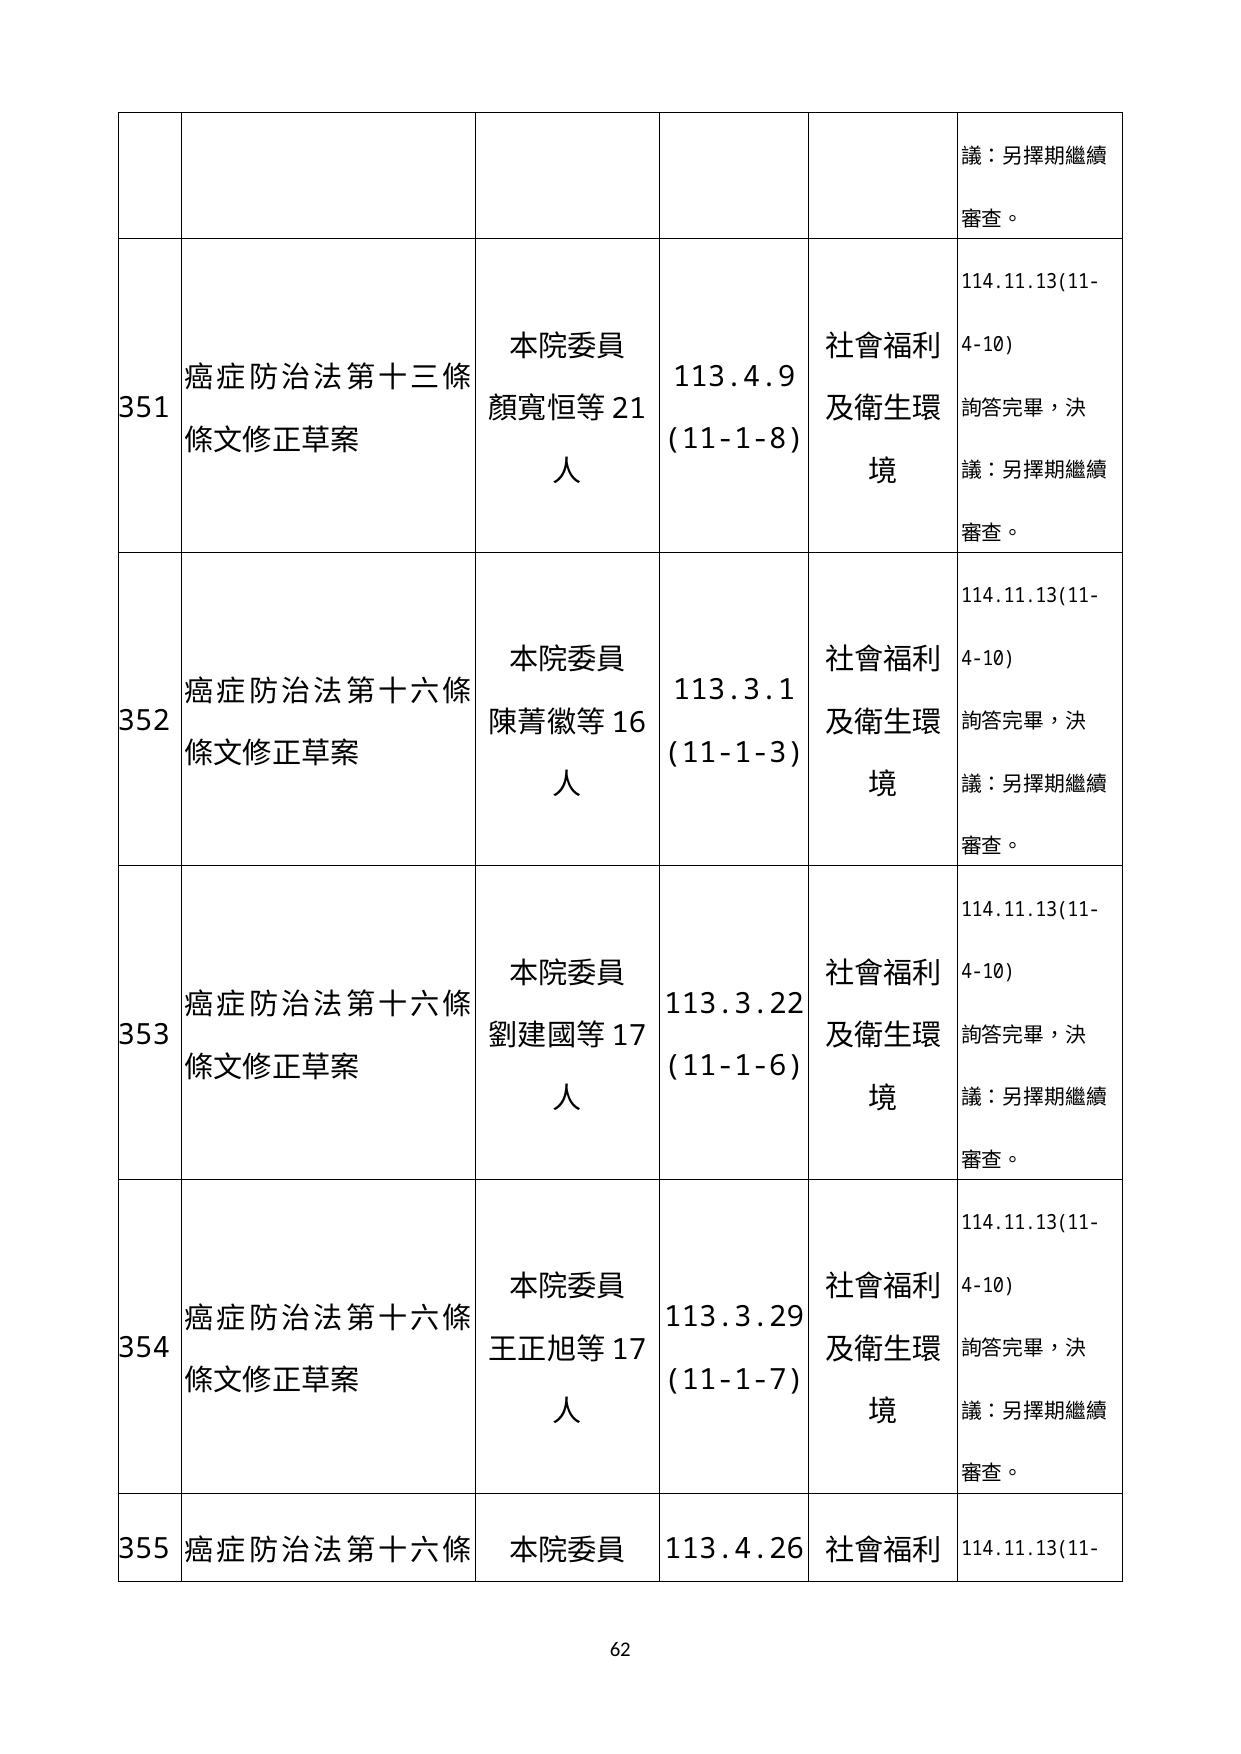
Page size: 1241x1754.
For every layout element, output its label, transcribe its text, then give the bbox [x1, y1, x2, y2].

table_cell 113.3.1 (11-1-3) [660, 553, 808, 865]
table_cell 本院委員 陳菁徽等16人 [476, 553, 659, 865]
table_cell [476, 113, 659, 238]
table_cell 癌症防治法第十三條條文修正草案 [182, 239, 475, 552]
table_cell 114.11.13(11- [958, 1494, 1122, 1581]
table_cell [809, 113, 957, 238]
table_cell 社會福利 [809, 1494, 957, 1581]
table_cell 113.3.29 (11-1-7) [660, 1180, 808, 1492]
table_cell 本院委員 [476, 1494, 659, 1581]
table_cell 癌症防治法第十六條條文修正草案 [182, 866, 475, 1179]
table_cell 114.11.13(11-4-10) 詢答完畢，決議：另擇期繼續審查。 [958, 239, 1122, 552]
table_cell 癌症防治法第十六條 [182, 1494, 475, 1581]
table_cell 本院委員 劉建國等17人 [476, 866, 659, 1179]
table_cell 癌症防治法第十六條條文修正草案 [182, 1180, 475, 1492]
table_cell 本院委員 王正旭等17人 [476, 1180, 659, 1492]
table_cell 114.11.13(11-4-10) 詢答完畢，決議：另擇期繼續審查。 [958, 866, 1122, 1179]
table_cell 議：另擇期繼續審查。 [958, 113, 1122, 238]
table_cell 社會福利及衛生環境 [809, 239, 957, 552]
table_cell 社會福利及衛生環境 [809, 553, 957, 865]
table_cell [182, 113, 475, 238]
table_cell 113.4.26 [660, 1494, 808, 1581]
table_cell 社會福利及衛生環境 [809, 866, 957, 1179]
table_cell 社會福利及衛生環境 [809, 1180, 957, 1492]
table_cell [660, 113, 808, 238]
table_cell [119, 113, 181, 238]
table_cell 114.11.13(11-4-10) 詢答完畢，決議：另擇期繼續審查。 [958, 553, 1122, 865]
table_cell 113.3.22 (11-1-6) [660, 866, 808, 1179]
table_cell [119, 553, 181, 865]
table_cell [119, 1180, 181, 1492]
table_cell [119, 239, 181, 552]
table_cell 113.4.9 (11-1-8) [660, 239, 808, 552]
table_cell [119, 1494, 181, 1581]
table_cell [119, 866, 181, 1179]
table_cell 114.11.13(11-4-10) 詢答完畢，決議：另擇期繼續審查。 [958, 1180, 1122, 1492]
table_cell 本院委員 顏寬恒等21人 [476, 239, 659, 552]
table_cell 癌症防治法第十六條條文修正草案 [182, 553, 475, 865]
